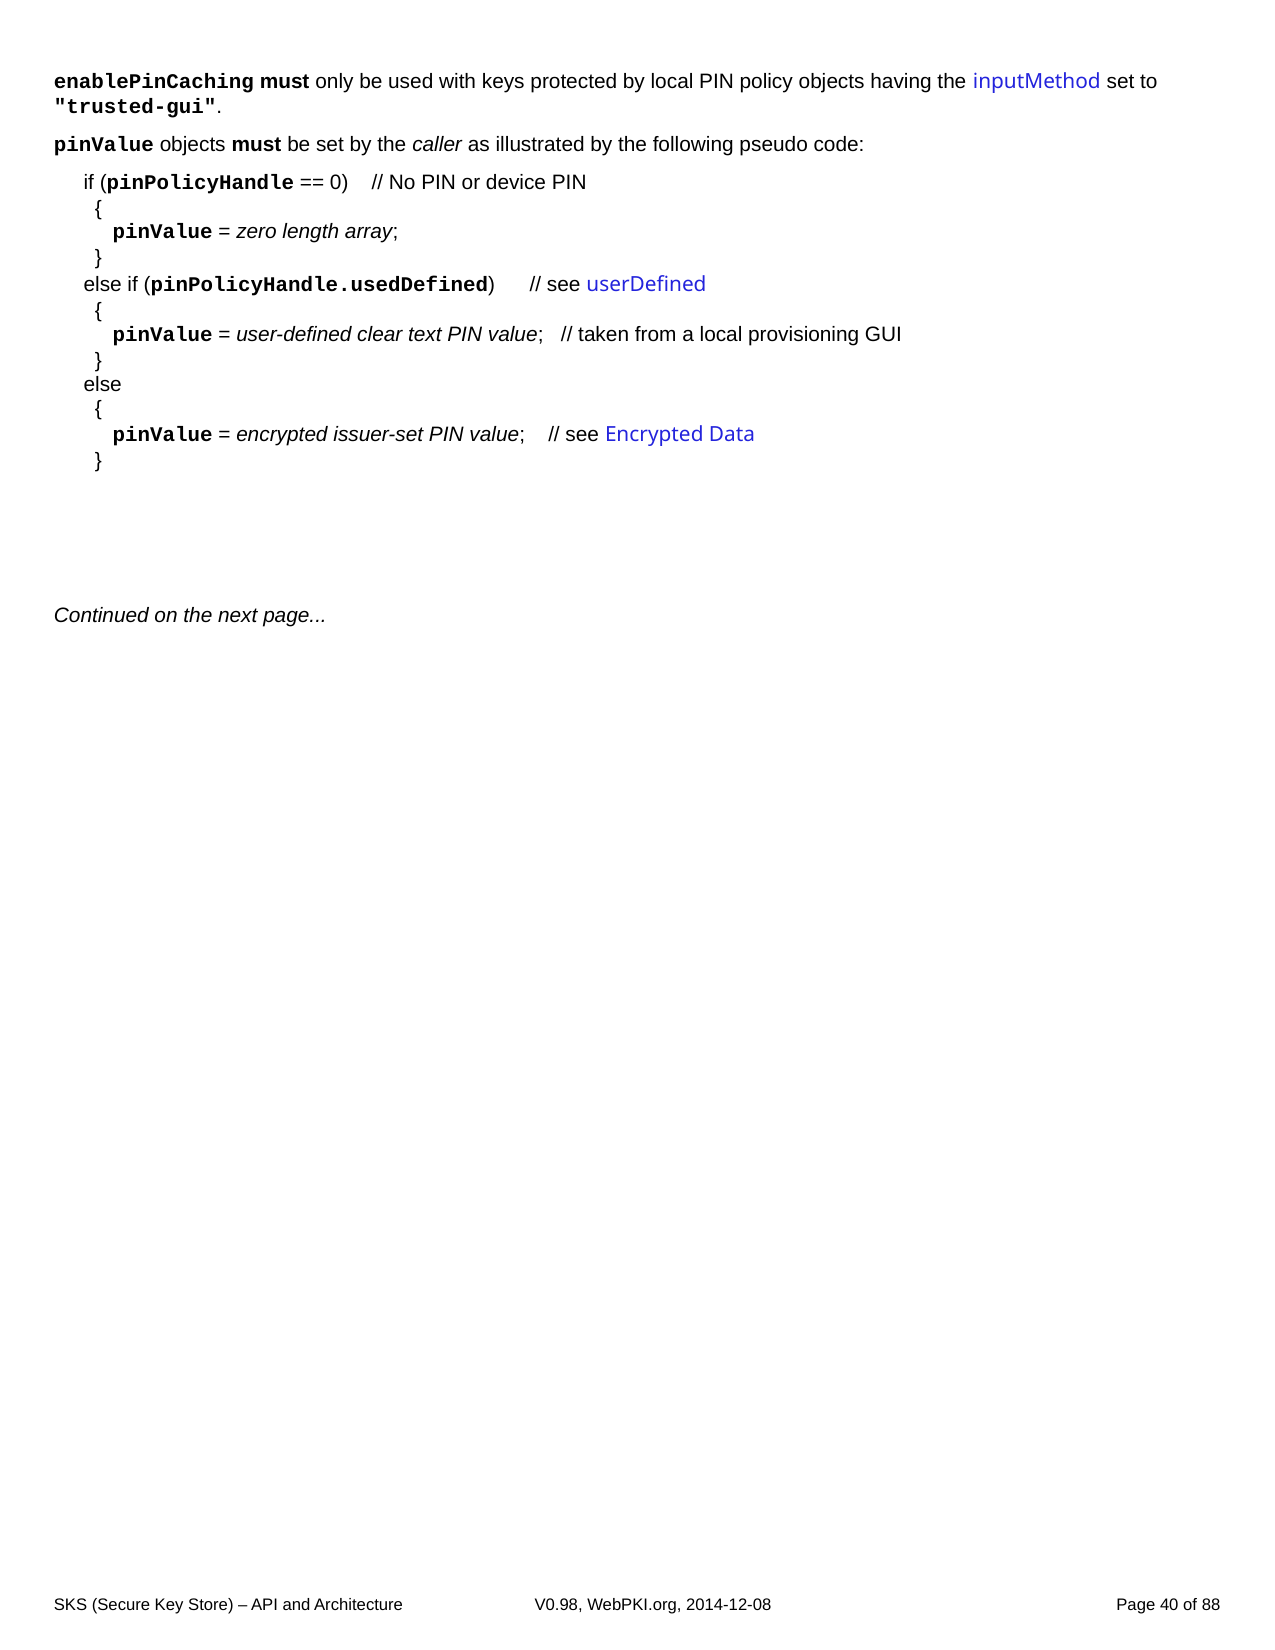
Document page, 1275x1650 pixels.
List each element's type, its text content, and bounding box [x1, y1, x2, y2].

text pinValue = user-defined clear text PIN value; // taken from a local provisioning GUI [83, 322, 1221, 347]
text { [83, 195, 1221, 219]
text pinValue = encrypted issuer-set PIN value; // see Encrypted Data [83, 419, 1221, 448]
text { [83, 298, 1221, 322]
text else [83, 371, 1221, 395]
text Continued on the next page... [54, 579, 1221, 627]
text enablePinCaching must only be used with keys protected by local PIN policy objects having the inputMethod set to "trusted-gui". [54, 66, 1221, 120]
text pinValue objects must be set by the caller as illustrated by the following pseudo code: [54, 132, 1221, 158]
text if (pinPolicyHandle == 0) // No PIN or device PIN [83, 169, 1221, 195]
text { [83, 395, 1221, 419]
text } [83, 347, 1221, 371]
text pinValue = zero length array; [83, 219, 1221, 245]
text else if (pinPolicyHandle.usedDefined) // see userDefined [83, 269, 1221, 298]
text } [83, 448, 1221, 472]
text } [83, 245, 1221, 269]
